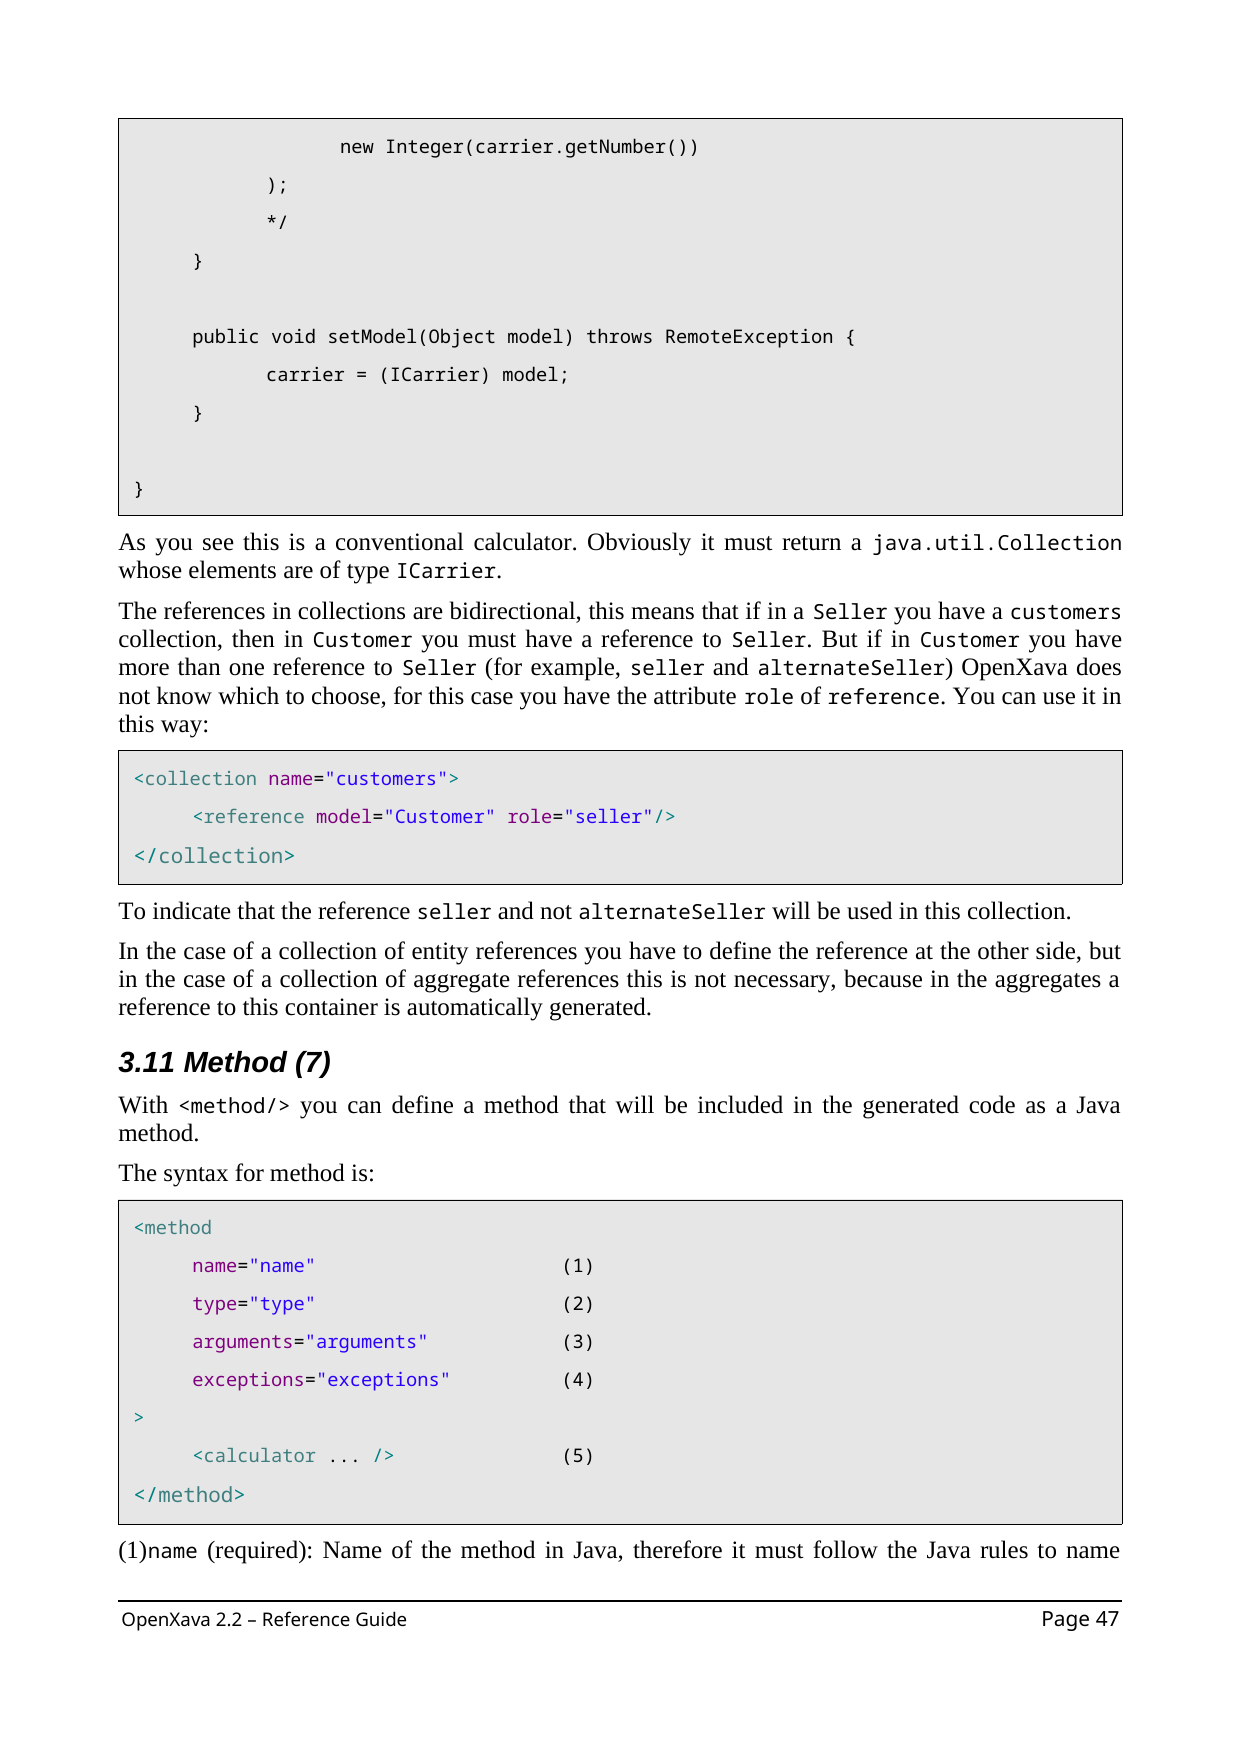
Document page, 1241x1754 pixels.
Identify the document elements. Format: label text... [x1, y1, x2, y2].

text exceptions="exceptions" (4) [119, 1352, 1122, 1389]
text carrier = (ICarrier) model; [119, 346, 1122, 384]
text With <method/> you can define a method that will be included in the generated code as a Java method. [118, 1091, 1122, 1147]
text The syntax for method is: [118, 1159, 1122, 1187]
subtitle Method (7) [118, 1046, 1122, 1078]
text name="name" (1) [119, 1237, 1122, 1276]
text <reference model="Customer" role="seller"/> [119, 788, 1122, 826]
text </method> [119, 1466, 1122, 1524]
text > [119, 1389, 1122, 1428]
text } [119, 460, 1122, 515]
text The references in collections are bidirectional, this means that if in a Seller you have a customers collection, then in Customer you must have a reference to Seller. But if in Customer you have more than one reference to Seller (for example, seller and alternateSeller) OpenXava does not know which to choose, for this case you have the attribute role of reference. You can use it in this way: [118, 597, 1122, 738]
text } [119, 232, 1122, 270]
text } [119, 384, 1122, 422]
list name (required): Name of the method in Java, therefore it must follow the Java rules to name [118, 1536, 1122, 1564]
text In the case of a collection of entity references you have to define the reference at the other side, but in the case of a collection of aggregate references this is not necessary, because in the aggregates a reference to this container is automatically generated. [118, 937, 1122, 1021]
text To indicate that the reference seller and not alternateSeller will be used in this collection. [118, 897, 1122, 925]
text </collection> [119, 826, 1122, 884]
text type="type" (2) [119, 1276, 1122, 1313]
text ); [119, 156, 1122, 194]
text As you see this is a conventional calculator. Obviously it must return a java.util.Collection whose elements are of type ICarrier. [118, 528, 1122, 584]
text new Integer(carrier.getNumber()) [119, 119, 1122, 156]
text public void setModel(Object model) throws RemoteException { [119, 308, 1122, 346]
text <calculator ... /> (5) [119, 1428, 1122, 1466]
text arguments="arguments" (3) [119, 1313, 1122, 1352]
text */ [119, 194, 1122, 232]
text <method [119, 1201, 1122, 1237]
text <collection name="customers"> [119, 751, 1122, 788]
